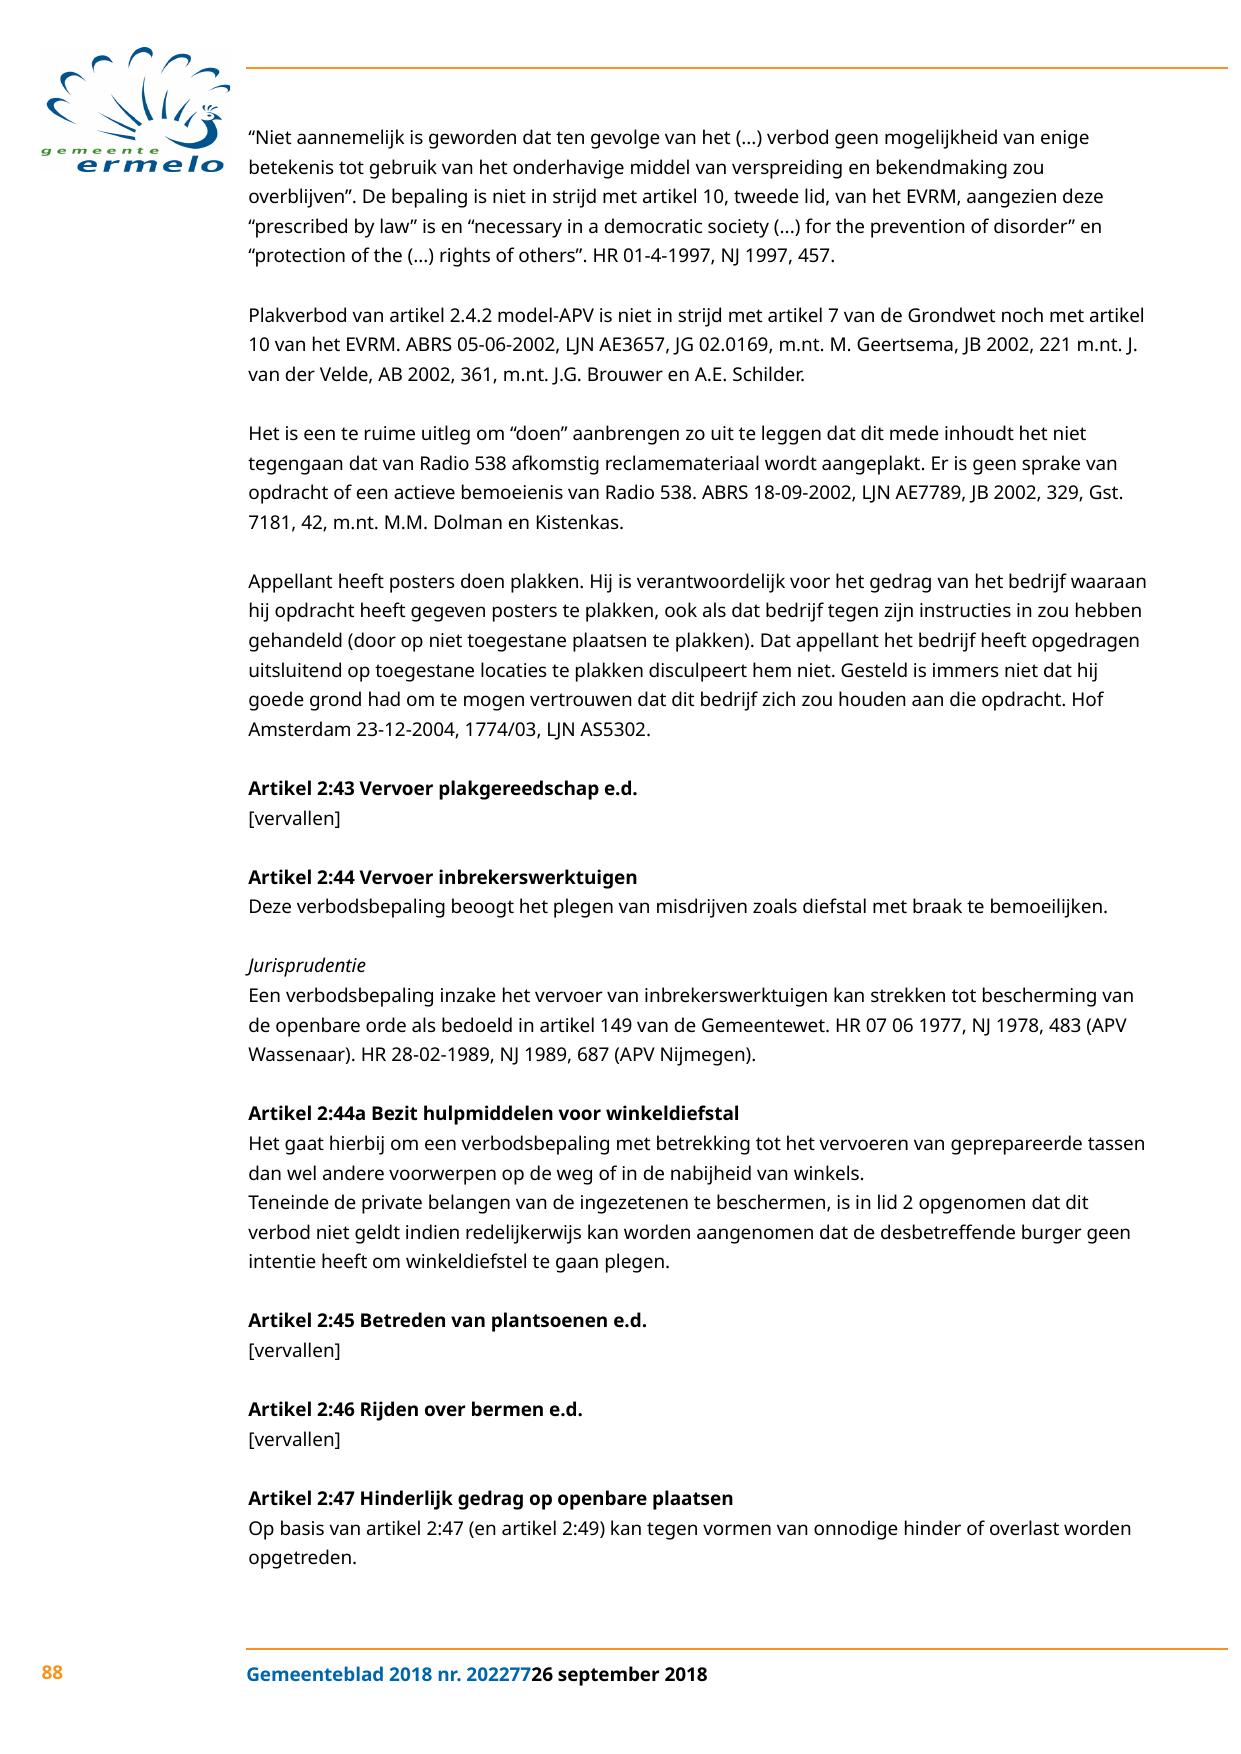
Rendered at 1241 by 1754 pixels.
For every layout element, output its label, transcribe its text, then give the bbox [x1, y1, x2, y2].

text [vervallen] [248, 1337, 1152, 1363]
text [vervallen] [248, 805, 1152, 831]
text Appellant heeft posters doen plakken. Hij is verantwoordelijk voor het gedrag van het bedrijf waaraan hij opdracht heeft gegeven posters te plakken, ook als dat bedrijf tegen zijn instructies in zou hebben gehandeld (door op niet toegestane plaatsen te plakken). Dat appellant het bedrijf heeft opgedragen uitsluitend op toegestane locaties te plakken disculpeert hem niet. Gesteld is immers niet dat hij goede grond had om te mogen vertrouwen dat dit bedrijf zich zou houden aan die opdracht. Hof Amsterdam 23-12-2004, 1774/03, LJN AS5302. [248, 568, 1152, 742]
text Artikel 2:44a Bezit hulpmiddelen voor winkeldiefstal [248, 1101, 1152, 1126]
text Het is een te ruime uitleg om “doen” aanbrengen zo uit te leggen dat dit mede inhoudt het niet tegengaan dat van Radio 538 afkomstig reclamemateriaal wordt aangeplakt. Er is geen sprake van opdracht of een actieve bemoeienis van Radio 538. ABRS 18-09-2002, LJN AE7789, JB 2002, 329, Gst. 7181, 42, m.nt. M.M. Dolman en Kistenkas. [248, 420, 1152, 535]
text Het gaat hierbij om een verbodsbepaling met betrekking tot het vervoeren van geprepareerde tassen dan wel andere voorwerpen op de weg of in de nabijheid van winkels. [248, 1130, 1152, 1186]
text Deze verbodsbepaling beoogt het plegen van misdrijven zoals diefstal met braak te bemoeilijken. [248, 893, 1152, 919]
text Artikel 2:44 Vervoer inbrekerswerktuigen [248, 864, 1152, 890]
text Artikel 2:46 Rijden over bermen e.d. [248, 1396, 1152, 1422]
text Teneinde de private belangen van de ingezetenen te beschermen, is in lid 2 opgenomen dat dit verbod niet geldt indien redelijkerwijs kan worden aangenomen dat de desbetreffende burger geen intentie heeft om winkeldiefstel te gaan plegen. [248, 1189, 1152, 1274]
text Artikel 2:45 Betreden van plantsoenen e.d. [248, 1308, 1152, 1333]
text “Niet aannemelijk is geworden dat ten gevolge van het (...) verbod geen mogelijkheid van enige betekenis tot gebruik van het onderhavige middel van verspreiding en bekendmaking zou overblijven”. De bepaling is niet in strijd met artikel 10, tweede lid, van het EVRM, aangezien deze “prescribed by law” is en “necessary in a democratic society (...) for the prevention of disorder” en “protection of the (...) rights of others”. HR 01-4-1997, NJ 1997, 457. [248, 124, 1152, 268]
text Artikel 2:47 Hinderlijk gedrag op openbare plaatsen [248, 1485, 1152, 1511]
text Jurisprudentie [248, 953, 1152, 978]
text Plakverbod van artikel 2.4.2 model-APV is niet in strijd met artikel 7 van de Grondwet noch met artikel 10 van het EVRM. ABRS 05-06-2002, LJN AE3657, JG 02.0169, m.nt. M. Geertsema, JB 2002, 221 m.nt. J. van der Velde, AB 2002, 361, m.nt. J.G. Brouwer en A.E. Schilder. [248, 302, 1152, 387]
text Een verbodsbepaling inzake het vervoer van inbrekerswerktuigen kan strekken tot bescherming van de openbare orde als bedoeld in artikel 149 van de Gemeentewet. HR 07 06 1977, NJ 1978, 483 (APV Wassenaar). HR 28-02-1989, NJ 1989, 687 (APV Nijmegen). [248, 982, 1152, 1067]
picture [41, 47, 231, 172]
text Op basis van artikel 2:47 (en artikel 2:49) kan tegen vormen van onnodige hinder of overlast worden opgetreden. [248, 1515, 1152, 1570]
text [vervallen] [248, 1426, 1152, 1452]
text Artikel 2:43 Vervoer plakgereedschap e.d. [248, 775, 1152, 801]
